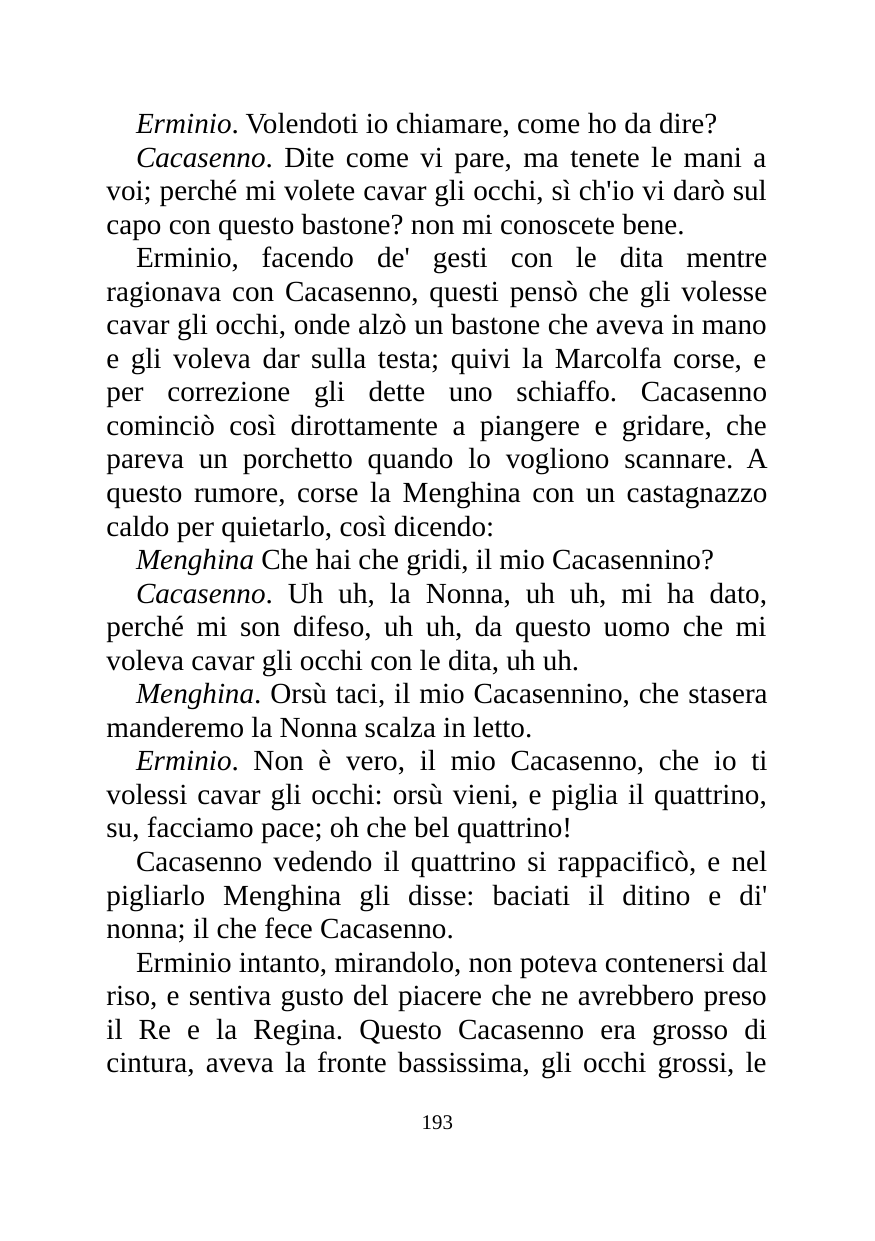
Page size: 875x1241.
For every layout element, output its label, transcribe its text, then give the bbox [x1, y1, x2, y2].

text Cacasenno vedendo il quattrino si rappacificò, e nel pigliarlo Menghina gli disse: baciati il ditino e di' nonna; il che fece Cacasenno. [106, 844, 768, 945]
text Erminio. Non è vero, il mio Cacasenno, che io ti volessi cavar gli occhi: orsù vieni, e piglia il quattrino, su, facciamo pace; oh che bel quattrino! [106, 743, 768, 844]
text Cacasenno. Uh uh, la Nonna, uh uh, mi ha dato, perché mi son difeso, uh uh, da questo uomo che mi voleva cavar gli occhi con le dita, uh uh. [106, 576, 768, 676]
text Erminio, facendo de' gesti con le dita mentre ragionava con Cacasenno, questi pensò che gli volesse cavar gli occhi, onde alzò un bastone che aveva in mano e gli voleva dar sulla testa; quivi la Marcolfa corse, e per correzione gli dette uno schiaffo. Cacasenno cominciò così dirottamente a piangere e gridare, che pareva un porchetto quando lo vogliono scannare. A questo rumore, corse la Menghina con un castagnazzo caldo per quietarlo, così dicendo: [106, 240, 768, 542]
text Erminio intanto, mirandolo, non poteva contenersi dal riso, e sentiva gusto del piacere che ne avrebbero preso il Re e la Regina. Questo Cacasenno era grosso di cintura, aveva la fronte bassissima, gli occhi grossi, le [106, 945, 768, 1079]
text Menghina Che hai che gridi, il mio Cacasennino? [106, 542, 768, 576]
text Cacasenno. Dite come vi pare, ma tenete le mani a voi; perché mi volete cavar gli occhi, sì ch'io vi darò sul capo con questo bastone? non mi conoscete bene. [106, 140, 768, 240]
text Erminio. Volendoti io chiamare, come ho da dire? [106, 106, 768, 140]
text Menghina. Orsù taci, il mio Cacasennino, che stasera manderemo la Nonna scalza in letto. [106, 676, 768, 743]
